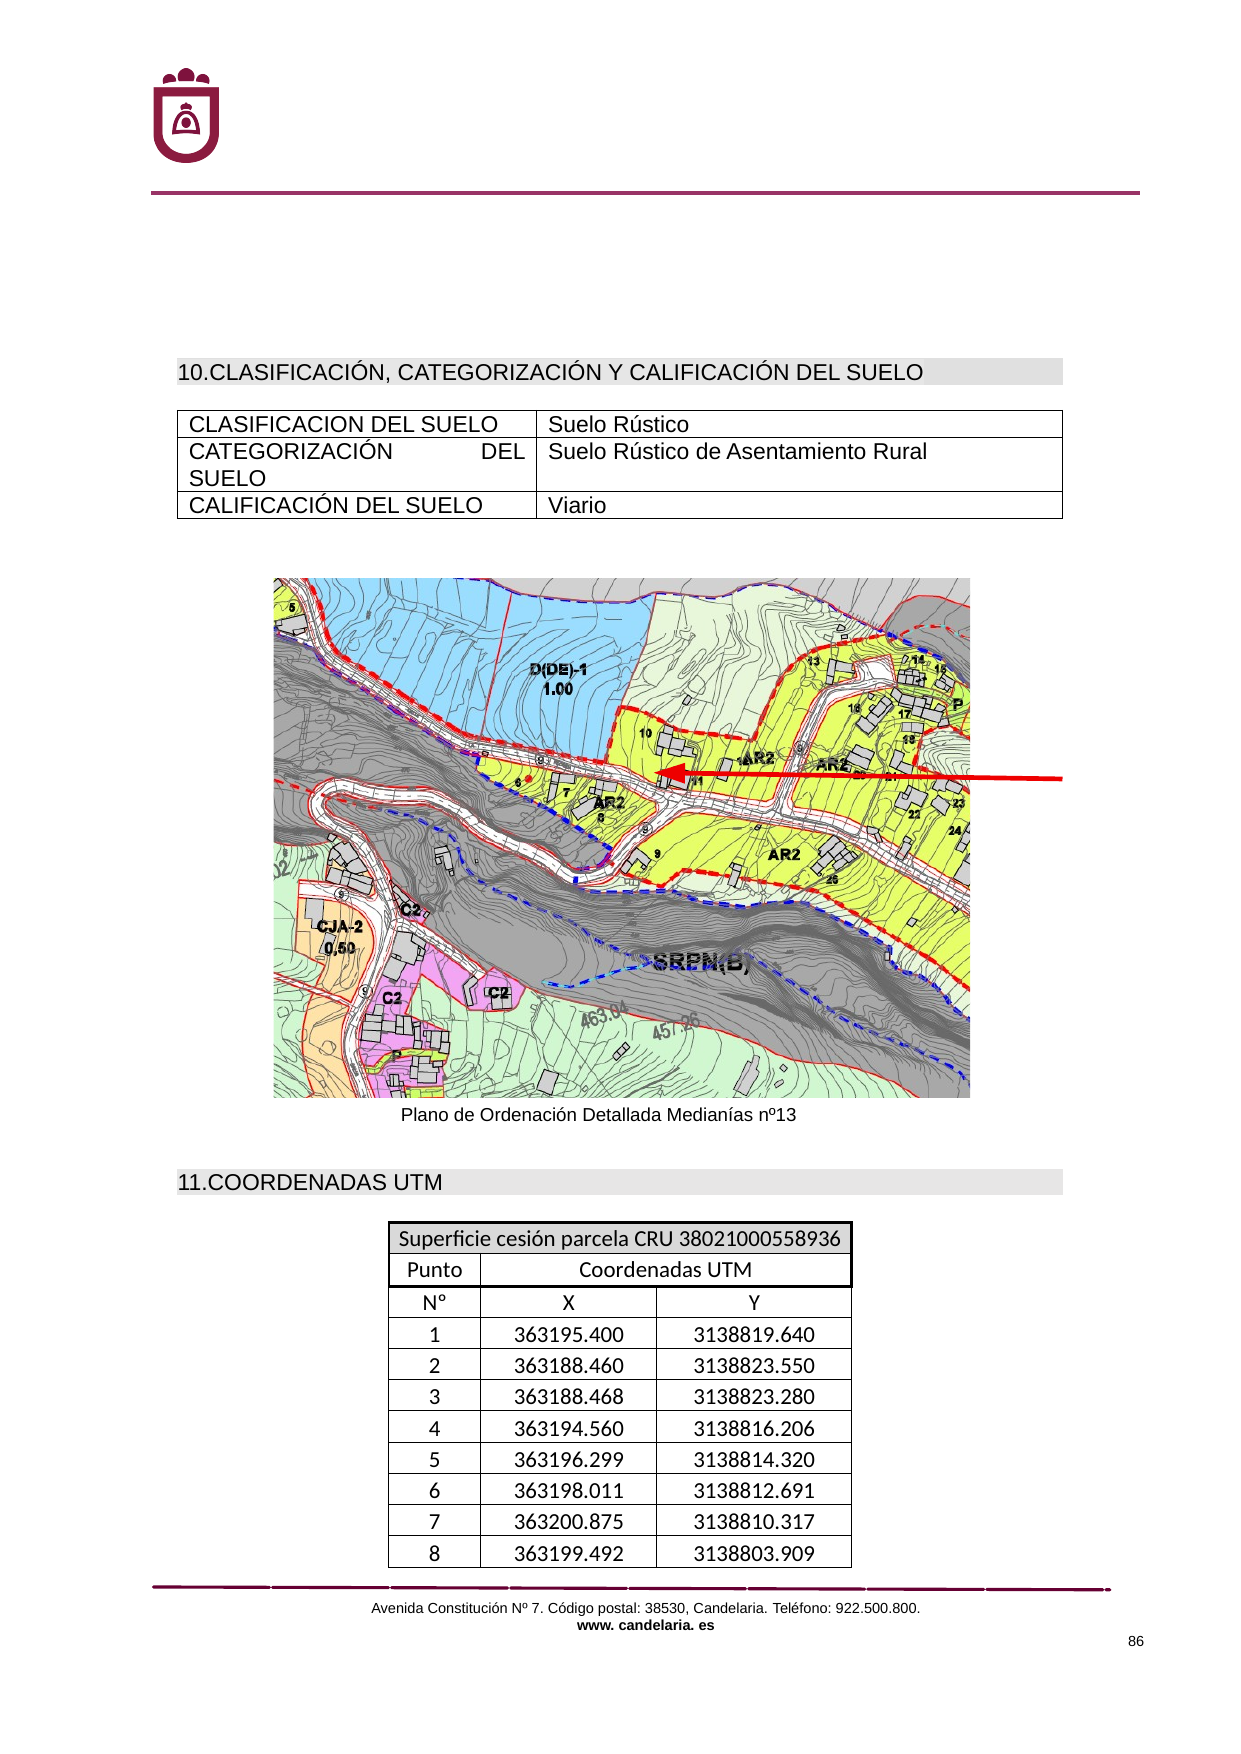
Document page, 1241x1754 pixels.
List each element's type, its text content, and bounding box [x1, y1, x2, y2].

table_cell CATEGORIZACIÓN DEL SUELO [178, 438, 536, 491]
table_cell 363188.468 [481, 1380, 656, 1410]
table_cell 4 [389, 1411, 480, 1442]
table_cell 363195.400 [481, 1318, 656, 1348]
table_cell 363194.560 [481, 1411, 656, 1442]
table_cell 6 [389, 1474, 480, 1504]
table_cell 1 [389, 1318, 480, 1348]
table_cell 3 [389, 1380, 480, 1410]
table_cell 363200.875 [481, 1505, 656, 1535]
table_cell 5 [389, 1443, 480, 1473]
table_header Suelo Rústico [537, 411, 1062, 437]
table_cell 3138803.909 [657, 1536, 851, 1567]
table_header CLASIFICACION DEL SUELO [178, 411, 536, 437]
table_cell 363198.011 [481, 1474, 656, 1504]
text 11.COORDENADAS UTM [177, 1169, 1063, 1195]
table_cell Suelo Rústico de Asentamiento Rural [537, 438, 1062, 491]
table_cell 3138816.206 [657, 1411, 851, 1442]
table_cell Coordenadas UTM [481, 1254, 850, 1285]
table_cell 363199.492 [481, 1536, 656, 1567]
table_cell CALIFICACIÓN DEL SUELO [178, 492, 536, 518]
table_cell 3138810.317 [657, 1505, 851, 1535]
text 10.CLASIFICACIÓN, CATEGORIZACIÓN Y CALIFICACIÓN DEL SUELO [177, 358, 1063, 385]
table_cell 3138823.280 [657, 1380, 851, 1410]
table_cell X [481, 1288, 656, 1317]
table_cell Punto [390, 1254, 480, 1285]
table_cell 363196.299 [481, 1443, 656, 1473]
table_cell 3138819.640 [657, 1318, 851, 1348]
table_cell 3138814.320 [657, 1443, 851, 1473]
table_cell 2 [389, 1349, 480, 1379]
table_cell Y [657, 1288, 851, 1317]
table_cell 3138812.691 [657, 1474, 851, 1504]
table_cell 8 [389, 1536, 480, 1567]
table_header Superficie cesión parcela CRU 38021000558936 [390, 1224, 850, 1253]
table_cell 7 [389, 1505, 480, 1535]
table_cell Viario [537, 492, 1062, 518]
table_cell Nº [389, 1288, 480, 1317]
text Plano de Ordenación Detallada Medianías nº13 [177, 1104, 1063, 1126]
table_cell 363188.460 [481, 1349, 656, 1379]
table_cell 3138823.550 [657, 1349, 851, 1379]
